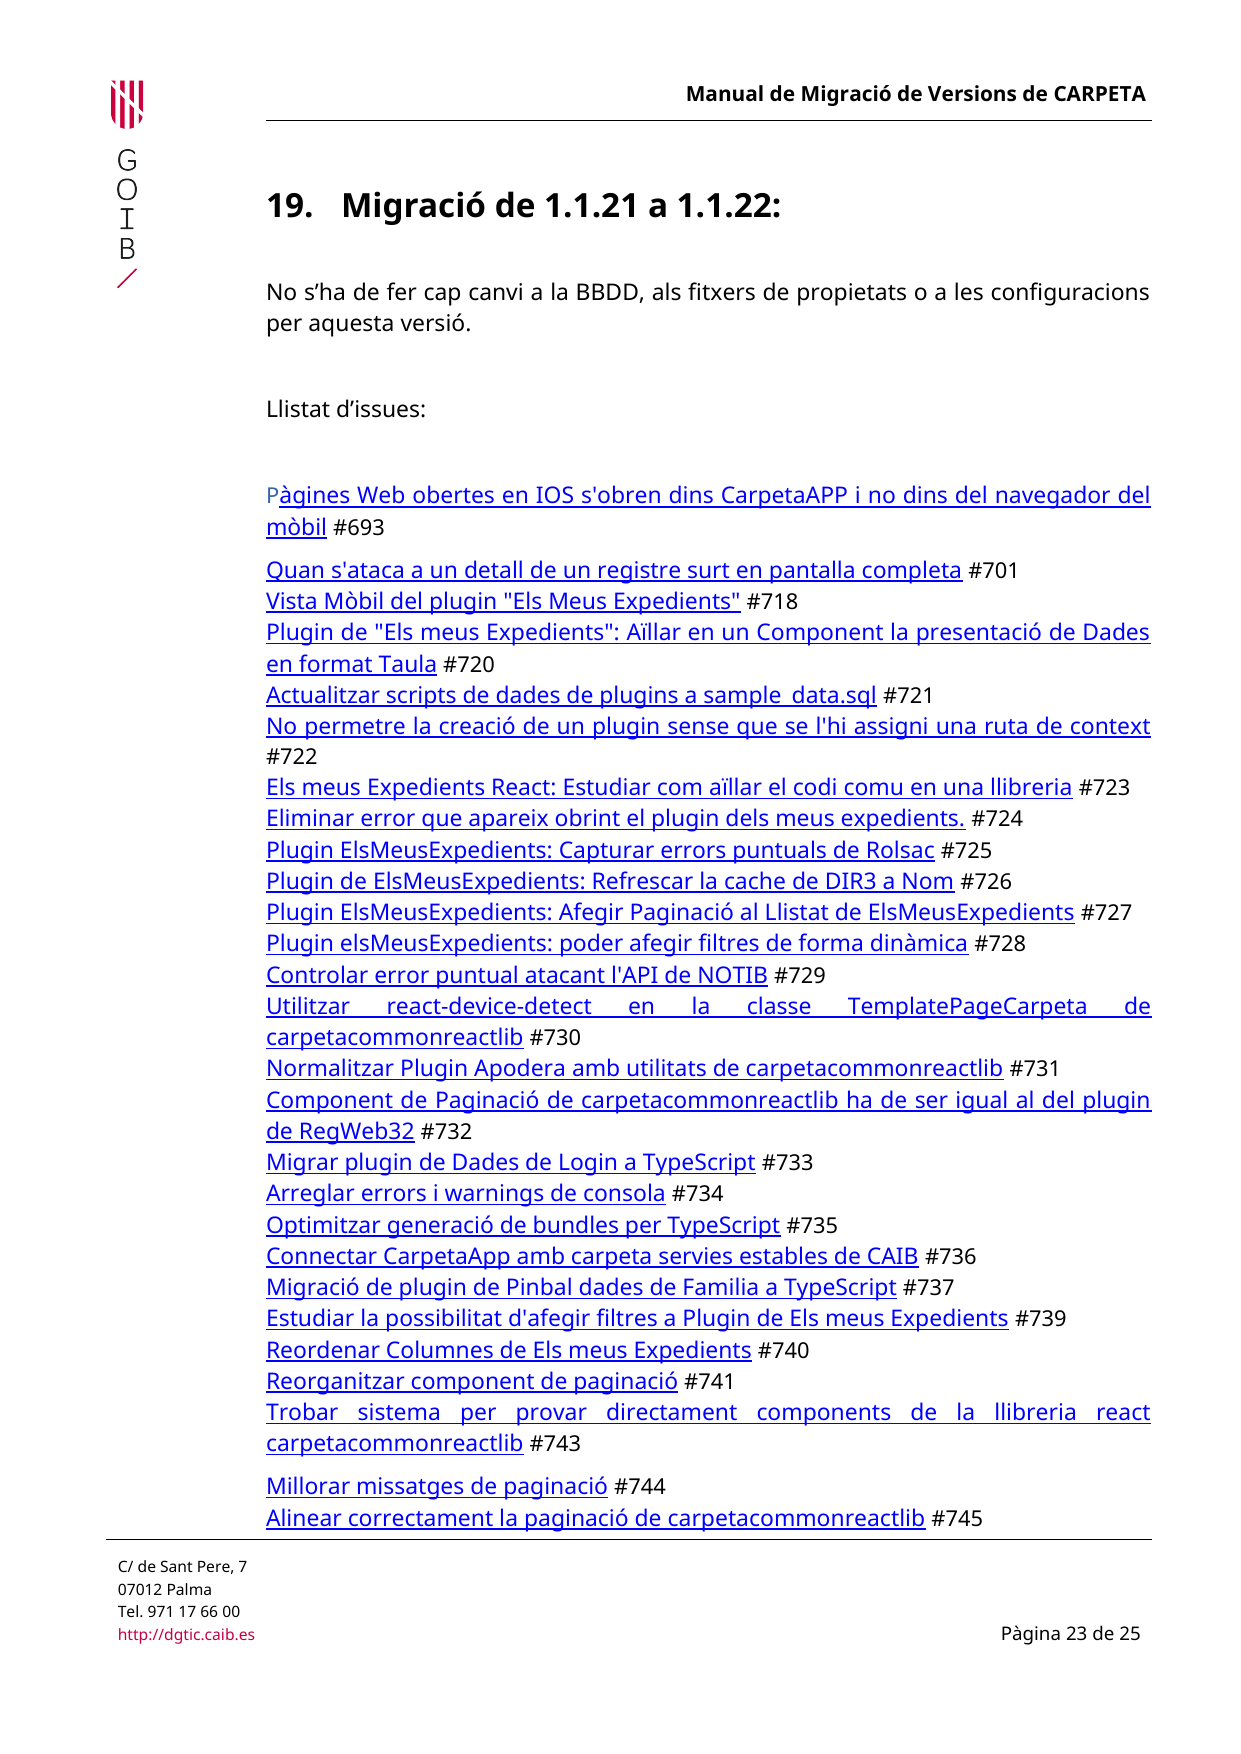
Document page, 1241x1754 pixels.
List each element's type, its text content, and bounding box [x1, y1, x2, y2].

text Migració de plugin de Pinbal dades de Familia a TypeScript #737 [266, 1271, 1152, 1302]
text Plugin de ElsMeusExpedients: Refrescar la cache de DIR3 a Nom #726 [266, 865, 1152, 896]
text Eliminar error que apareix obrint el plugin dels meus expedients. #724 [266, 802, 1152, 833]
text Plugin ElsMeusExpedients: Capturar errors puntuals de Rolsac #725 [266, 833, 1152, 865]
text Connectar CarpetaApp amb carpeta servies estables de CAIB #736 [266, 1240, 1152, 1271]
text Plugin elsMeusExpedients: poder afegir filtres de forma dinàmica #728 [266, 927, 1152, 958]
text Els meus Expedients React: Estudiar com aïllar el codi comu en una llibreria #723 [266, 771, 1152, 802]
text Trobar sistema per provar directament components de la llibreria react carpetacommonreactlib #743 [266, 1396, 1152, 1458]
text de RegWeb32 #732 [266, 1112, 1152, 1146]
text Millorar missatges de paginació #744 [266, 1470, 1152, 1502]
text Optimitzar generació de bundles per TypeScript #735 [266, 1208, 1152, 1240]
text Pàgines Web obertes en IOS s'obren dins CarpetaAPP i no dins del navegador del mòbil #693 [266, 479, 1152, 542]
text Quan s'ataca a un detall de un registre surt en pantalla completa #701 [266, 554, 1152, 585]
text Component de Paginació de carpetacommonreactlib ha de ser igual al del plugin [266, 1083, 1152, 1110]
text Actualitzar scripts de dades de plugins a sample_data.sql #721 [266, 679, 1152, 710]
text Controlar error puntual atacant l'API de NOTIB #729 [266, 958, 1152, 990]
text Normalitzar Plugin Apodera amb utilitats de carpetacommonreactlib #731 [266, 1052, 1152, 1083]
subtitle Migració de 1.1.21 a 1.1.22: [266, 181, 1152, 227]
text Estudiar la possibilitat d'afegir filtres a Plugin de Els meus Expedients #739 [266, 1302, 1152, 1333]
picture [82, 57, 172, 319]
text Llistat d’issues: [266, 393, 1152, 425]
text Plugin de "Els meus Expedients": Aïllar en un Component la presentació de Dades en format Taula #720 [266, 616, 1152, 679]
text Vista Mòbil del plugin "Els Meus Expedients" #718 [266, 585, 1152, 616]
text Plugin ElsMeusExpedients: Afegir Paginació al Llistat de ElsMeusExpedients #727 [266, 896, 1152, 927]
text Reordenar Columnes de Els meus Expedients #740 [266, 1333, 1152, 1365]
text carpetacommonreactlib #730 [266, 1018, 1152, 1052]
text Arreglar errors i warnings de consola #734 [266, 1177, 1152, 1208]
text Reorganitzar component de paginació #741 [266, 1365, 1152, 1396]
text Utilitzar react-device-detect en la classe TemplatePageCarpeta de [266, 990, 1152, 1016]
text Alinear correctament la paginació de carpetacommonreactlib #745 [266, 1502, 1152, 1533]
text Migrar plugin de Dades de Login a TypeScript #733 [266, 1146, 1152, 1177]
text No permetre la creació de un plugin sense que se l'hi assigni una ruta de context #722 [266, 710, 1152, 771]
text No s’ha de fer cap canvi a la BBDD, als fitxers de propietats o a les configuracions per aquesta versió. [266, 276, 1152, 339]
